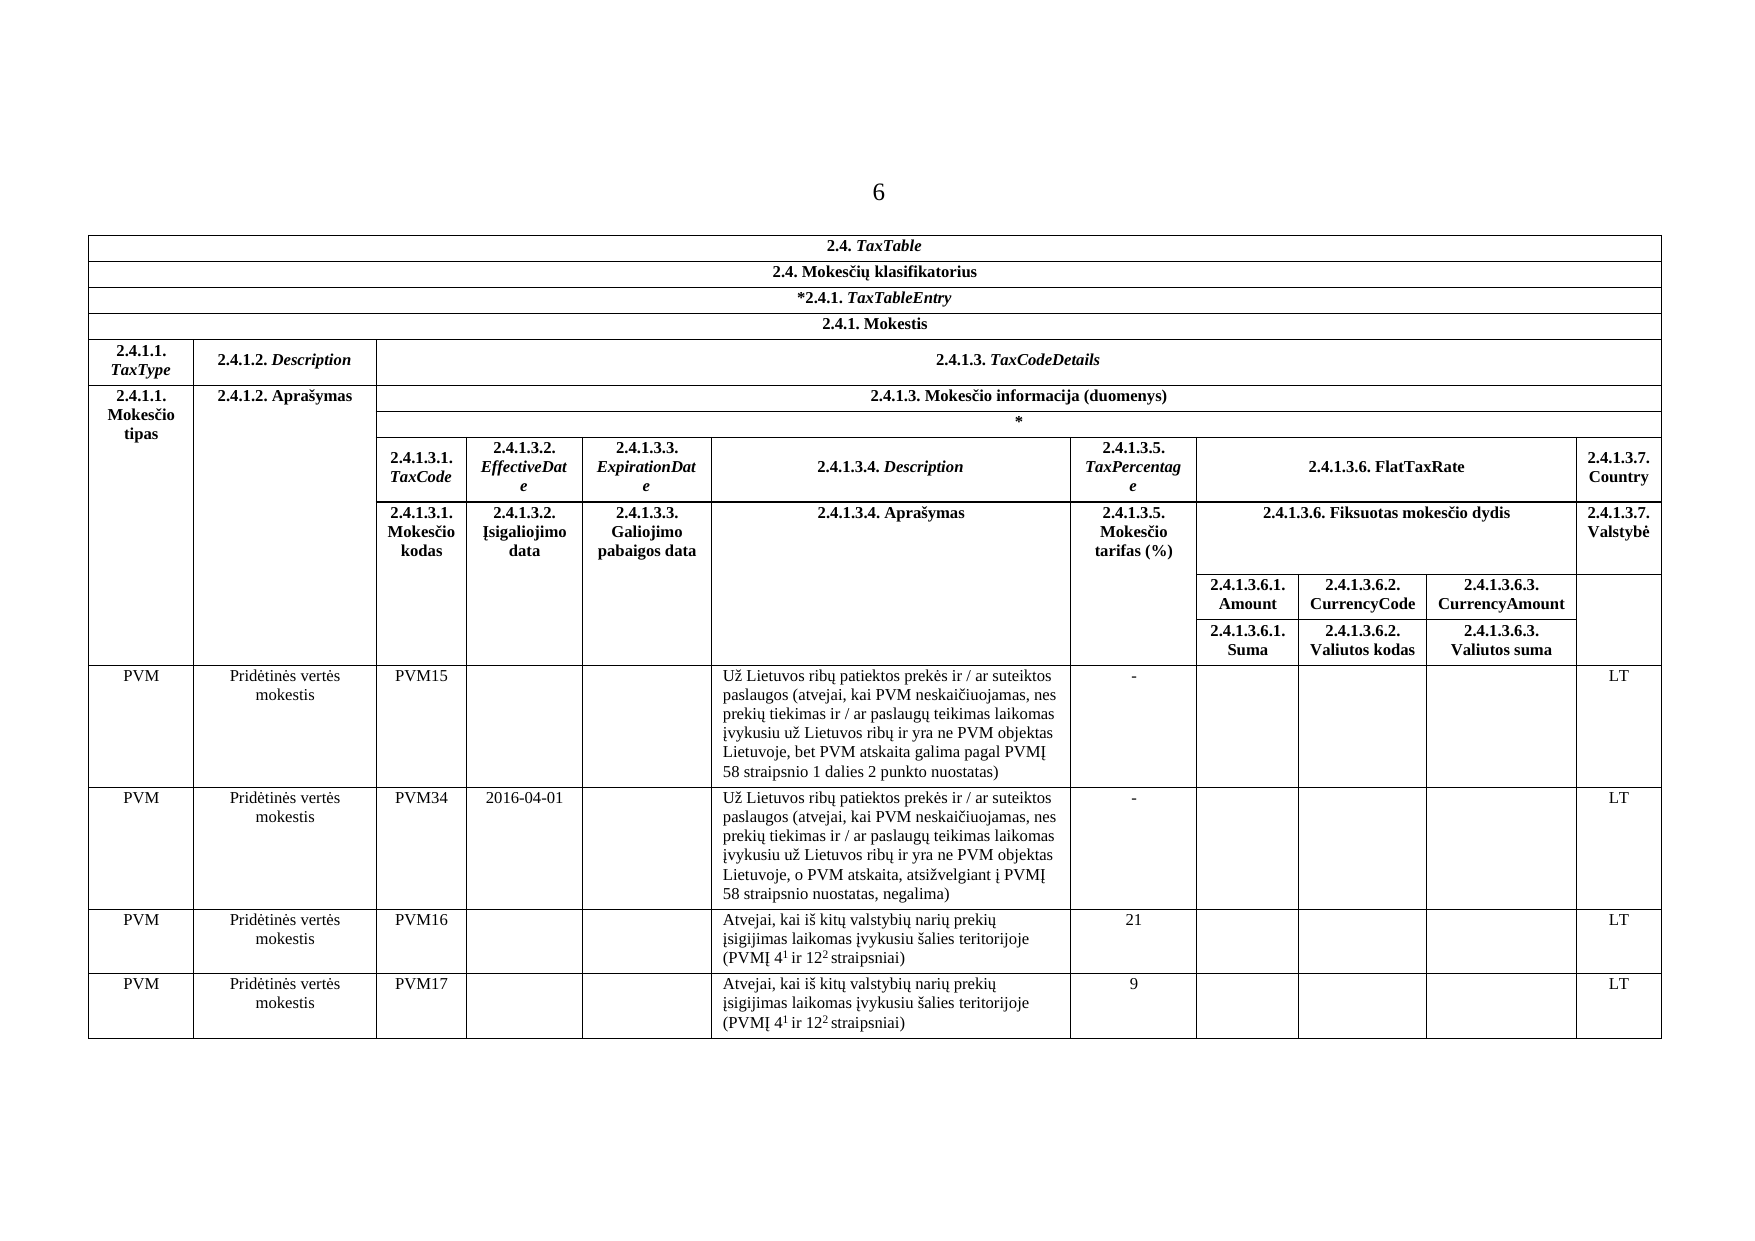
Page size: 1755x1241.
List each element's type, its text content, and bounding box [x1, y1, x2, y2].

table_cell 2.4.1.3.1. Mokesčio kodas [377, 503, 466, 664]
table_cell PVM [89, 666, 193, 787]
table_cell 2.4.1.3.6. FlatTaxRate [1197, 438, 1576, 501]
table_cell 2016-04-01 [467, 788, 582, 908]
table_cell PVM34 [377, 788, 466, 908]
table_cell 2.4.1.3.6.2. CurrencyCode [1299, 575, 1426, 619]
table_cell [583, 910, 711, 973]
table_cell Pridėtinės vertės mokestis [194, 666, 376, 787]
table_cell - [1071, 788, 1196, 908]
table_cell Pridėtinės vertės mokestis [194, 788, 376, 908]
table_cell - [1071, 666, 1196, 787]
table_cell *2.4.1. TaxTableEntry [89, 288, 1661, 313]
table_cell 2.4.1.3.5. TaxPercentage [1071, 438, 1196, 501]
table_cell [1299, 666, 1426, 787]
table_cell [1299, 910, 1426, 973]
table_cell LT [1577, 910, 1661, 973]
table_cell 2.4.1.3.3. ExpirationDate [583, 438, 711, 501]
table_cell PVM [89, 974, 193, 1037]
table_cell 2.4.1.3.1. TaxCode [377, 438, 466, 501]
table_cell [1197, 910, 1298, 973]
table_cell [583, 788, 711, 908]
table_cell [1427, 788, 1576, 908]
table_cell [1427, 974, 1576, 1037]
table_cell [1197, 788, 1298, 908]
table_cell 2.4.1.3. Mokesčio informacija (duomenys) [377, 386, 1661, 411]
table_cell 2.4.1.3.7. Valstybė [1577, 503, 1661, 574]
table_cell Už Lietuvos ribų patiektos prekės ir / ar suteiktos paslaugos (atvejai, kai PVM neskaičiuojamas, nes prekių tiekimas ir / ar paslaugų teikimas laikomas įvykusiu už Lietuvos ribų ir yra ne PVM objektas Lietuvoje, o PVM atskaita, atsižvelgiant į PVMĮ 58 straipsnio nuostatas, negalima) [712, 788, 1070, 908]
table_cell Už Lietuvos ribų patiektos prekės ir / ar suteiktos paslaugos (atvejai, kai PVM neskaičiuojamas, nes prekių tiekimas ir / ar paslaugų teikimas laikomas įvykusiu už Lietuvos ribų ir yra ne PVM objektas Lietuvoje, bet PVM atskaita galima pagal PVMĮ 58 straipsnio 1 dalies 2 punkto nuostatas) [712, 666, 1070, 787]
table_cell LT [1577, 974, 1661, 1037]
table_cell 2.4. Mokesčių klasifikatorius [89, 262, 1661, 287]
table_cell [1427, 666, 1576, 787]
table_cell 2.4.1.3.6.3. Valiutos suma [1427, 620, 1576, 664]
table_cell [1197, 974, 1298, 1037]
table_cell Atvejai, kai iš kitų valstybių narių prekių įsigijimas laikomas įvykusiu šalies teritorijoje (PVMĮ 41 ir 122 straipsniai) [712, 974, 1070, 1037]
table_cell 2.4.1.3.7. Country [1577, 438, 1661, 501]
table_cell [1577, 575, 1661, 664]
table_cell [583, 666, 711, 787]
table_cell Atvejai, kai iš kitų valstybių narių prekių įsigijimas laikomas įvykusiu šalies teritorijoje (PVMĮ 41 ir 122 straipsniai) [712, 910, 1070, 973]
table_cell Pridėtinės vertės mokestis [194, 910, 376, 973]
table_cell [583, 974, 711, 1037]
table_cell PVM [89, 788, 193, 908]
table_cell PVM15 [377, 666, 466, 787]
table_cell PVM16 [377, 910, 466, 973]
table_cell [467, 666, 582, 787]
table_cell 2.4.1.3.6.2. Valiutos kodas [1299, 620, 1426, 664]
table_cell 2.4.1.3.5. Mokesčio tarifas (%) [1071, 503, 1196, 664]
table_cell 2.4.1.2. Description [194, 340, 376, 384]
table_cell 2.4.1.2. Aprašymas [194, 386, 376, 664]
table_cell [467, 974, 582, 1037]
table_cell 2.4.1.3.4. Aprašymas [712, 503, 1070, 664]
table_header 2.4. TaxTable [89, 236, 1661, 261]
table_cell LT [1577, 666, 1661, 787]
table_cell Pridėtinės vertės mokestis [194, 974, 376, 1037]
table_cell 2.4.1.1. TaxType [89, 340, 193, 384]
table_cell 2.4.1.3.2. EffectiveDate [467, 438, 582, 501]
table_cell PVM [89, 910, 193, 973]
table_cell 2.4.1. Mokestis [89, 314, 1661, 339]
table_cell PVM17 [377, 974, 466, 1037]
table_cell 2.4.1.3.6.1. Suma [1197, 620, 1298, 664]
table_cell [1299, 788, 1426, 908]
table_cell [1299, 974, 1426, 1037]
table_cell 2.4.1.3.4. Description [712, 438, 1070, 501]
table_cell 2.4.1.3.6. Fiksuotas mokesčio dydis [1197, 503, 1576, 574]
table_cell [467, 910, 582, 973]
table_cell 2.4.1.3.3. Galiojimo pabaigos data [583, 503, 711, 664]
table_cell LT [1577, 788, 1661, 908]
table_cell 2.4.1.3.2. Įsigaliojimo data [467, 503, 582, 664]
table_cell 9 [1071, 974, 1196, 1037]
table_cell 2.4.1.3. TaxCodeDetails [377, 340, 1661, 384]
table_cell 21 [1071, 910, 1196, 973]
table_cell * [377, 412, 1661, 437]
table_cell 2.4.1.3.6.3. CurrencyAmount [1427, 575, 1576, 619]
table_cell [1427, 910, 1576, 973]
table_cell 2.4.1.3.6.1. Amount [1197, 575, 1298, 619]
table_cell 2.4.1.1. Mokesčio tipas [89, 386, 193, 664]
table_cell [1197, 666, 1298, 787]
